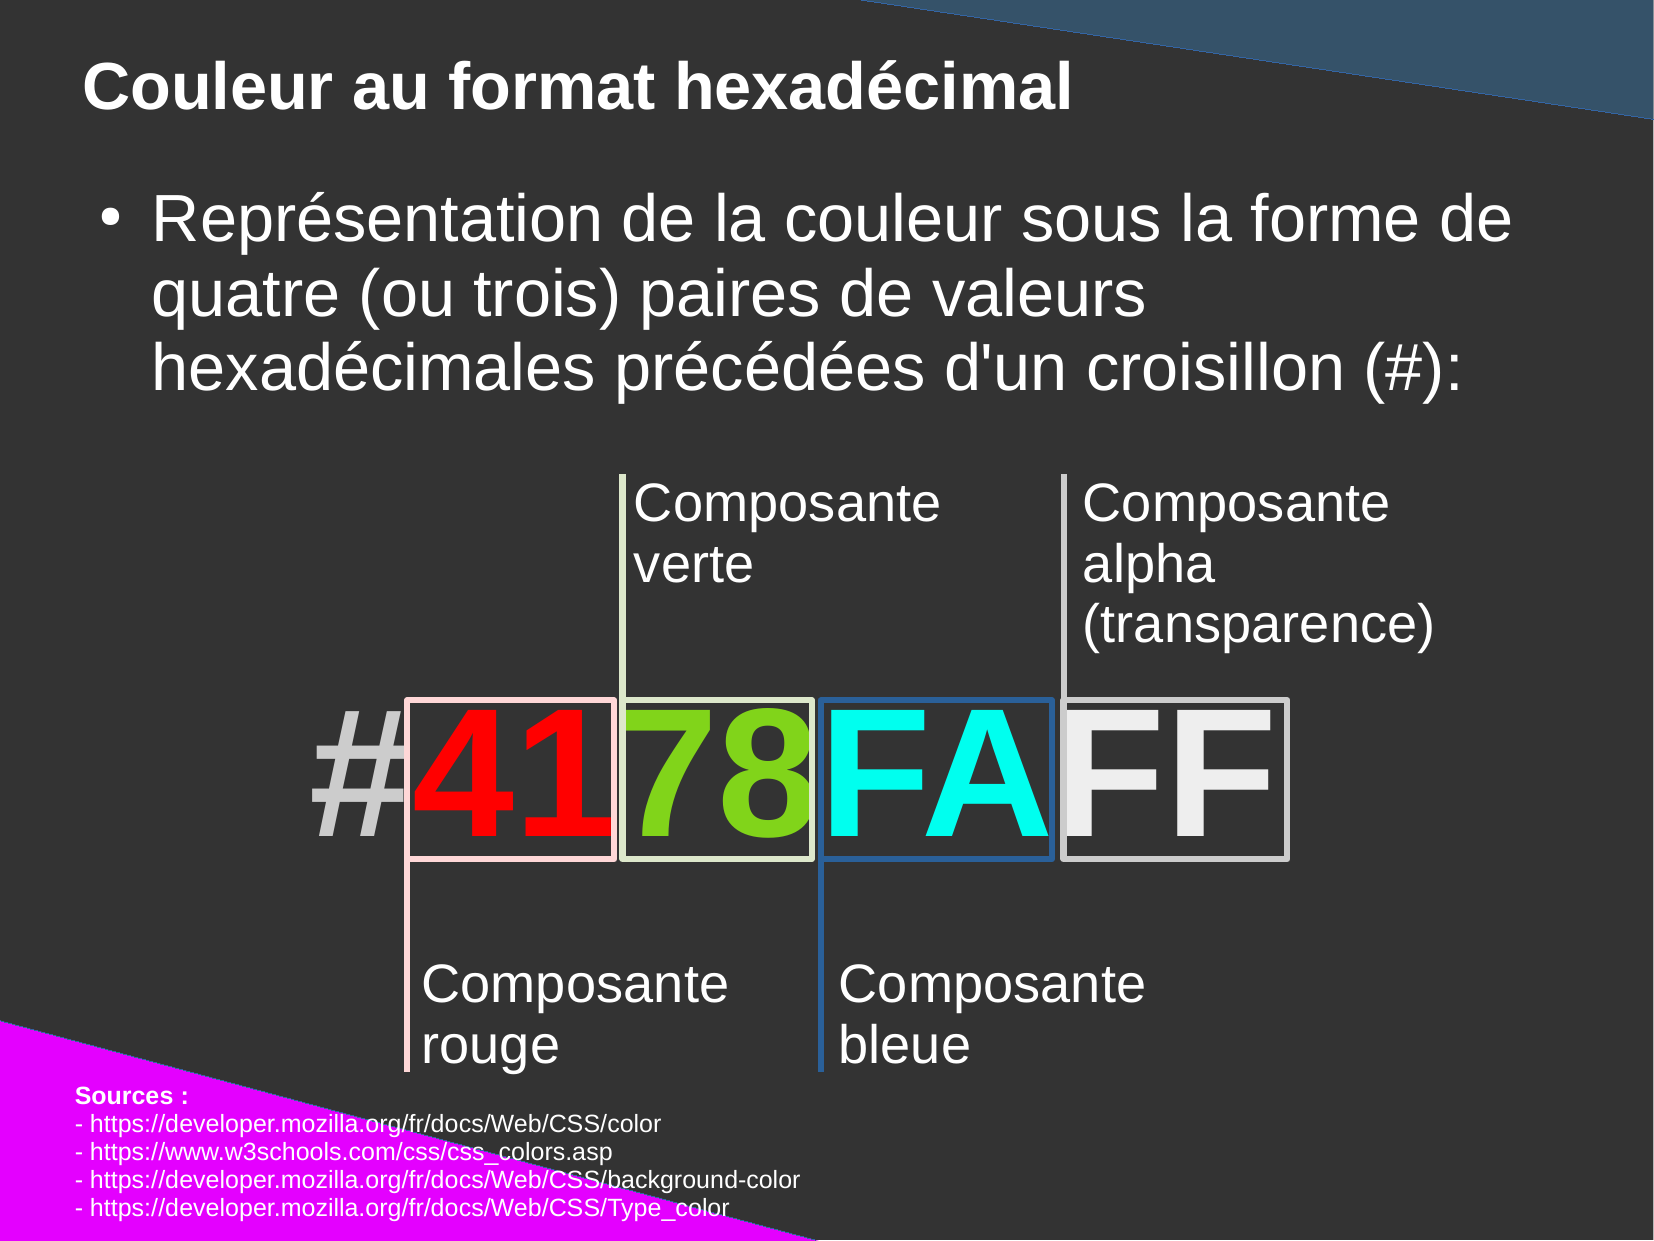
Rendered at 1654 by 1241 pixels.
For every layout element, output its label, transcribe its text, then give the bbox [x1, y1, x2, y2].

text_box #4178FAFF [824, 703, 1049, 856]
text_box #4178FAFF [410, 703, 611, 856]
text_box #4178FAFF [295, 663, 1312, 883]
title Composante rouge [421, 953, 733, 1075]
title Couleur au format hexadécimal [82, 49, 1571, 162]
text_box #4178FAFF [626, 703, 809, 856]
text_box #4178FAFF [1067, 703, 1284, 856]
title Composante bleue [838, 953, 1150, 1075]
text_box Sources : - https://developer.mozilla.org/fr/docs/Web/CSS/color - https://www.w3schools.com/css/css_colors.asp - https://developer.mozilla.org/fr/docs/Web/CSS/background-color - https://developer.mozilla.org/fr/docs/Web/CSS/Type_color [60, 1074, 1546, 1241]
list Représentation de la couleur sous la forme de quatre (ou trois) paires de valeurs hexadécimales précédées d'un croisillon (#): [80, 180, 1605, 414]
text_box [861, 0, 1654, 120]
title Composante alpha (transparence) [1082, 472, 1489, 664]
title Composante verte [634, 472, 945, 594]
text_box [0, 1020, 199, 1241]
